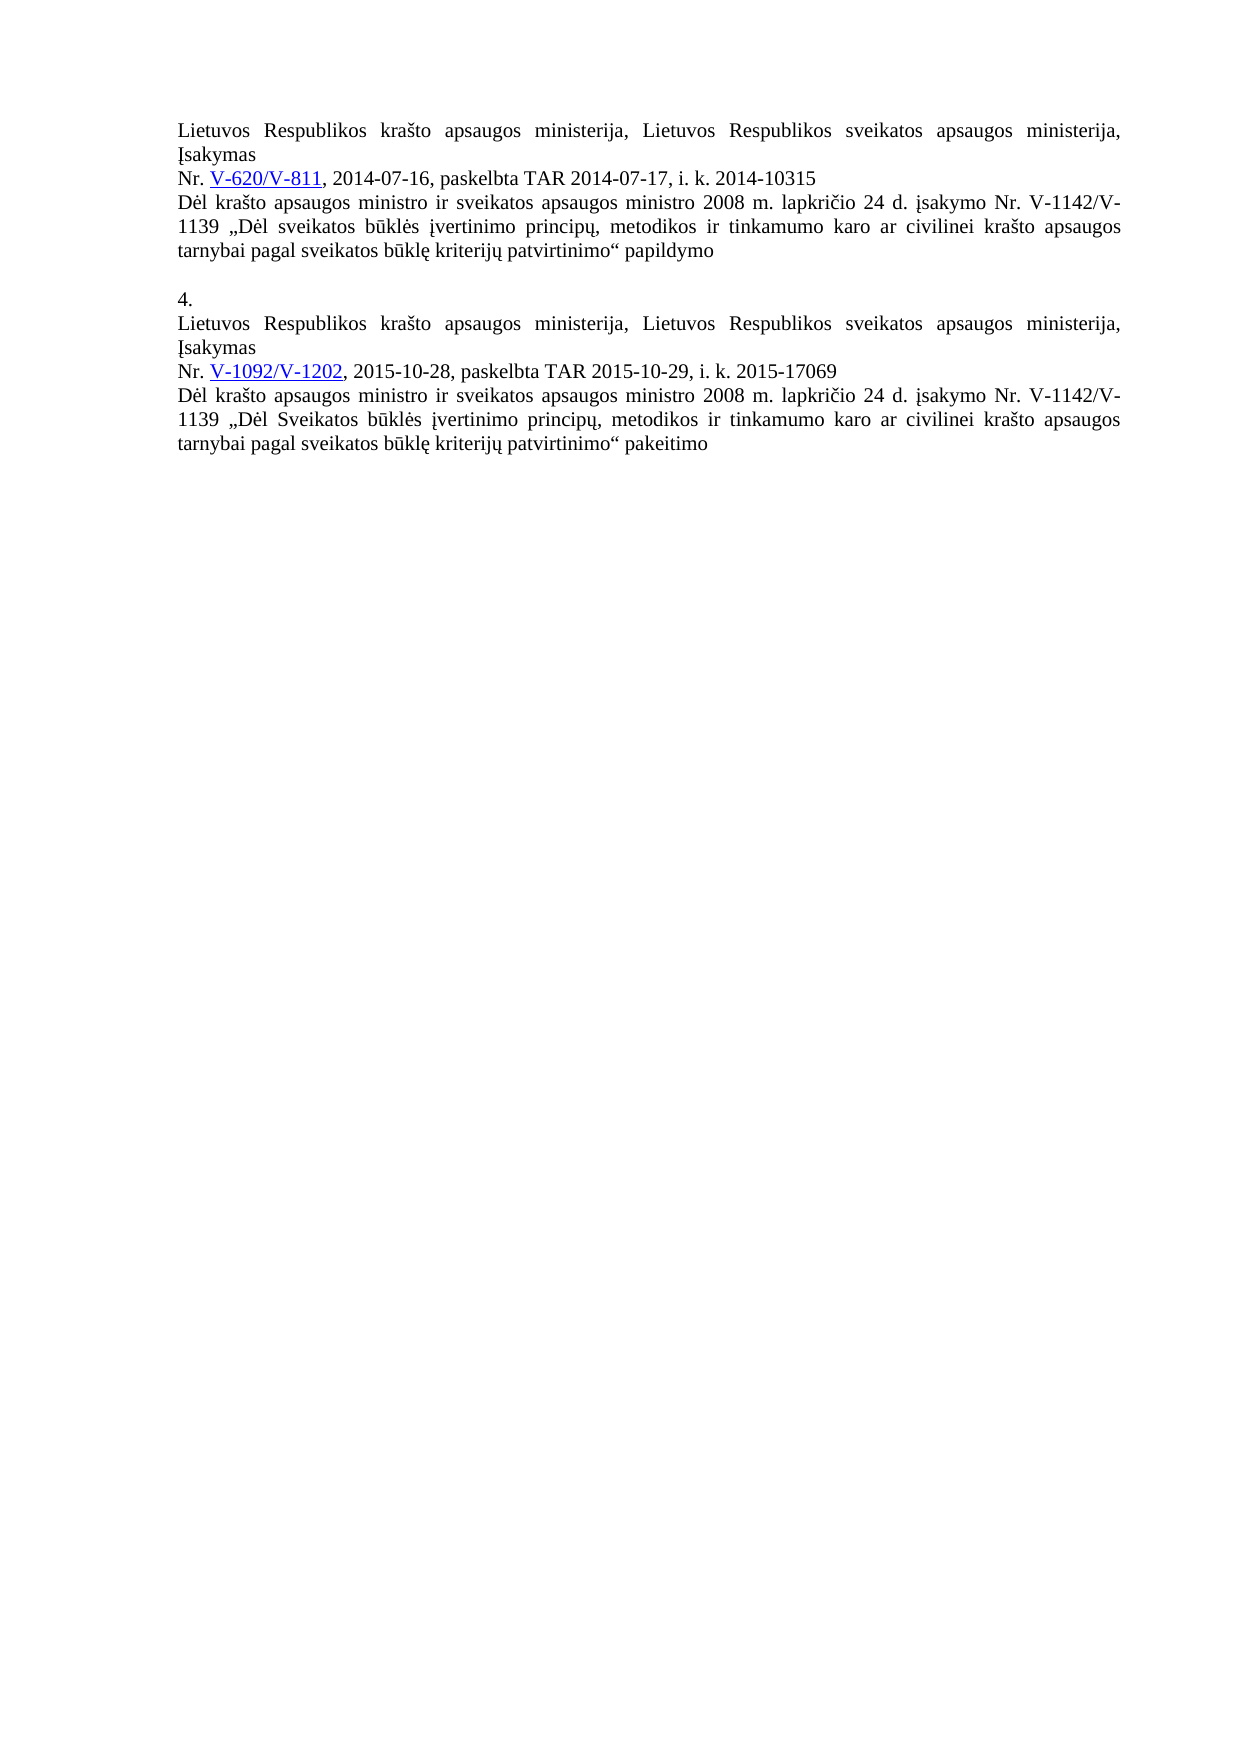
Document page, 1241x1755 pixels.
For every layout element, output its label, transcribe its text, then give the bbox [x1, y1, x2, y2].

text 4. [177, 287, 1122, 311]
text Dėl krašto apsaugos ministro ir sveikatos apsaugos ministro 2008 m. lapkričio 24 d. įsakymo Nr. V-1142/V-1139 „Dėl sveikatos būklės įvertinimo principų, metodikos ir tinkamumo karo ar civilinei krašto apsaugos tarnybai pagal sveikatos būklę kriterijų patvirtinimo“ papildymo [177, 190, 1122, 262]
text Nr. V-620/V-811, 2014-07-16, paskelbta TAR 2014-07-17, i. k. 2014-10315 [177, 166, 1122, 190]
text Lietuvos Respublikos krašto apsaugos ministerija, Lietuvos Respublikos sveikatos apsaugos ministerija, Įsakymas [177, 311, 1122, 359]
text Lietuvos Respublikos krašto apsaugos ministerija, Lietuvos Respublikos sveikatos apsaugos ministerija, Įsakymas [177, 118, 1122, 166]
text Nr. V-1092/V-1202, 2015-10-28, paskelbta TAR 2015-10-29, i. k. 2015-17069 [177, 359, 1122, 383]
text Dėl krašto apsaugos ministro ir sveikatos apsaugos ministro 2008 m. lapkričio 24 d. įsakymo Nr. V-1142/V-1139 „Dėl Sveikatos būklės įvertinimo principų, metodikos ir tinkamumo karo ar civilinei krašto apsaugos tarnybai pagal sveikatos būklę kriterijų patvirtinimo“ pakeitimo [177, 383, 1122, 455]
